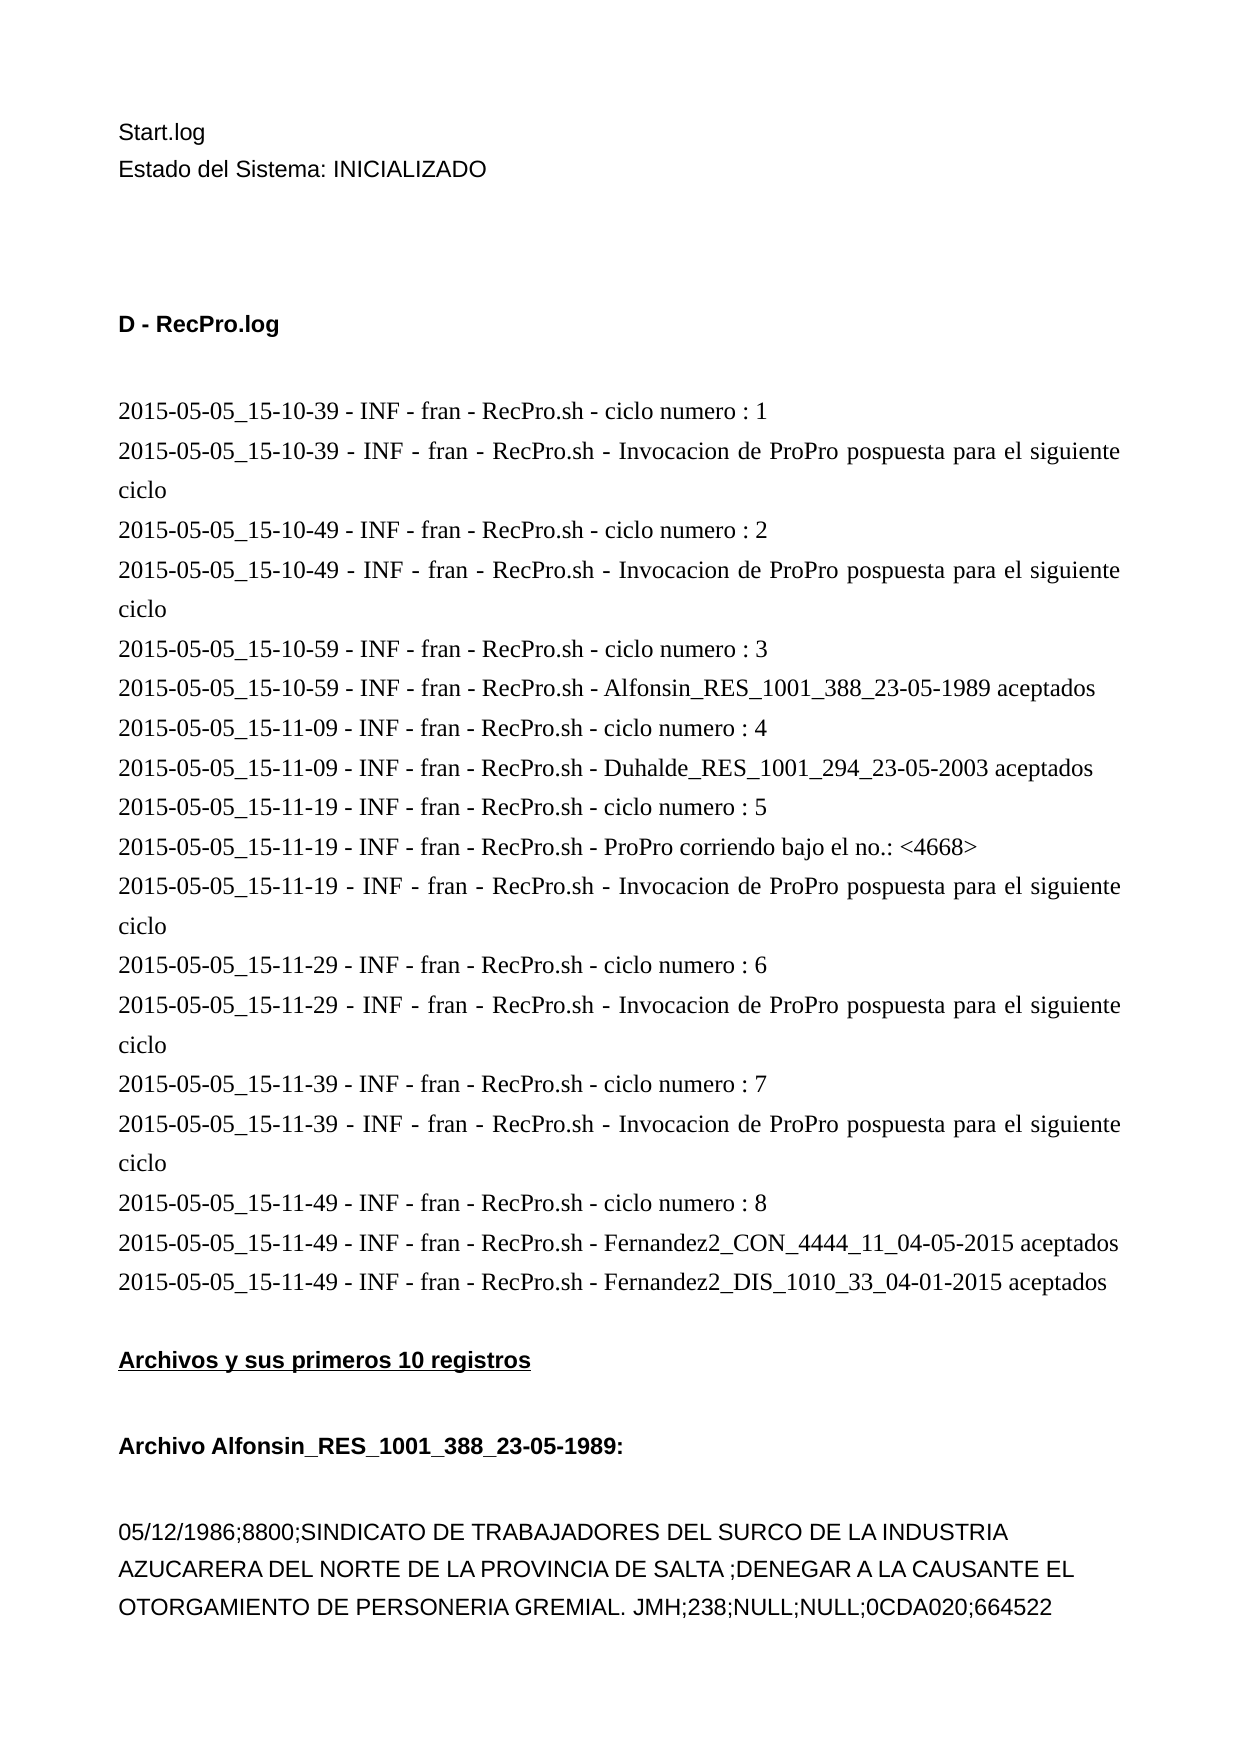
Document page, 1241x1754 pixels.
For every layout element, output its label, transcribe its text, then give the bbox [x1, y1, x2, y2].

text 2015-05-05_15-11-39 - INF - fran - RecPro.sh - Invocacion de ProPro pospuesta para el siguiente ciclo [118, 1109, 1122, 1177]
text Archivo Alfonsin_RES_1001_388_23-05-1989: [118, 1433, 1122, 1459]
text Start.log [118, 118, 1122, 145]
text 2015-05-05_15-11-49 - INF - fran - RecPro.sh - Fernandez2_DIS_1010_33_04-01-2015 aceptados [118, 1267, 1122, 1296]
text D - RecPro.log [118, 310, 1122, 337]
text 2015-05-05_15-11-09 - INF - fran - RecPro.sh - Duhalde_RES_1001_294_23-05-2003 aceptados [118, 753, 1122, 781]
text Estado del Sistema: INICIALIZADO [118, 155, 1122, 182]
text 2015-05-05_15-10-39 - INF - fran - RecPro.sh - Invocacion de ProPro pospuesta para el siguiente ciclo [118, 436, 1122, 504]
text 2015-05-05_15-11-49 - INF - fran - RecPro.sh - Fernandez2_CON_4444_11_04-05-2015 aceptados [118, 1228, 1122, 1256]
text 2015-05-05_15-10-49 - INF - fran - RecPro.sh - ciclo numero : 2 [118, 515, 1122, 544]
text 2015-05-05_15-11-39 - INF - fran - RecPro.sh - ciclo numero : 7 [118, 1069, 1122, 1098]
text 05/12/1986;8800;SINDICATO DE TRABAJADORES DEL SURCO DE LA INDUSTRIA AZUCARERA DEL NORTE DE LA PROVINCIA DE SALTA ;DENEGAR A LA CAUSANTE EL OTORGAMIENTO DE PERSONERIA GREMIAL. JMH;238;NULL;NULL;0CDA020;664522 [118, 1519, 1122, 1620]
text Archivos y sus primeros 10 registros [118, 1346, 1122, 1373]
text 2015-05-05_15-11-19 - INF - fran - RecPro.sh - ProPro corriendo bajo el no.: <4668> [118, 832, 1122, 861]
text 2015-05-05_15-11-19 - INF - fran - RecPro.sh - Invocacion de ProPro pospuesta para el siguiente ciclo [118, 871, 1122, 940]
text 2015-05-05_15-10-59 - INF - fran - RecPro.sh - ciclo numero : 3 [118, 634, 1122, 663]
text 2015-05-05_15-10-59 - INF - fran - RecPro.sh - Alfonsin_RES_1001_388_23-05-1989 aceptados [118, 673, 1122, 702]
text 2015-05-05_15-11-49 - INF - fran - RecPro.sh - ciclo numero : 8 [118, 1188, 1122, 1217]
text 2015-05-05_15-10-39 - INF - fran - RecPro.sh - ciclo numero : 1 [118, 396, 1122, 425]
text 2015-05-05_15-11-19 - INF - fran - RecPro.sh - ciclo numero : 5 [118, 792, 1122, 821]
text 2015-05-05_15-10-49 - INF - fran - RecPro.sh - Invocacion de ProPro pospuesta para el siguiente ciclo [118, 555, 1122, 623]
text 2015-05-05_15-11-09 - INF - fran - RecPro.sh - ciclo numero : 4 [118, 713, 1122, 742]
text 2015-05-05_15-11-29 - INF - fran - RecPro.sh - ciclo numero : 6 [118, 951, 1122, 979]
text 2015-05-05_15-11-29 - INF - fran - RecPro.sh - Invocacion de ProPro pospuesta para el siguiente ciclo [118, 990, 1122, 1058]
